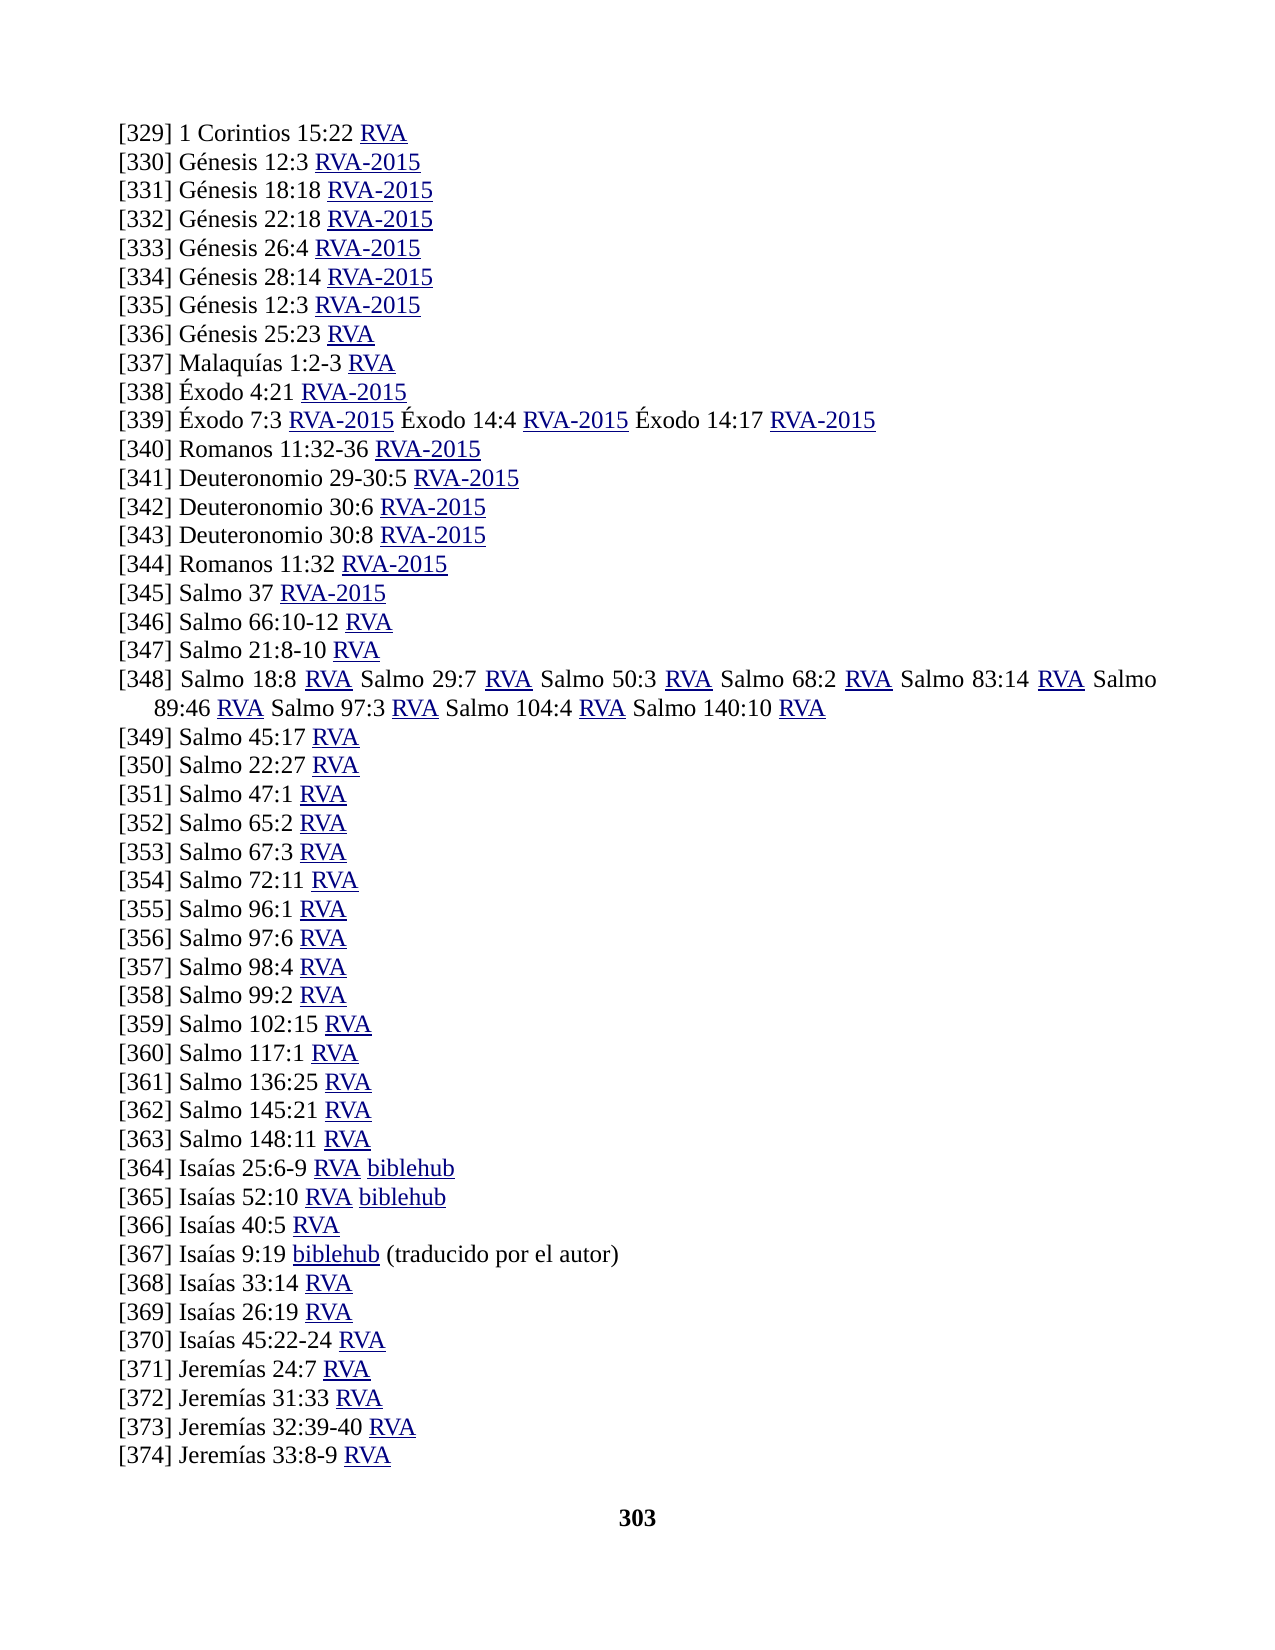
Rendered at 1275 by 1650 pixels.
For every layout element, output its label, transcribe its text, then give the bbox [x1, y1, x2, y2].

text Génesis 26:4 RVA-2015 [118, 233, 1157, 262]
text Jeremías 32:39-40 RVA [118, 1412, 1157, 1441]
text Deuteronomio 29-30:5 RVA-2015 [118, 463, 1157, 492]
text Salmo 98:4 RVA [118, 952, 1157, 981]
text Salmo 102:15 RVA [118, 1009, 1157, 1038]
text Isaías 52:10 RVA biblehub [118, 1182, 1157, 1211]
text Jeremías 33:8-9 RVA [118, 1441, 1157, 1469]
text Isaías 26:19 RVA [118, 1297, 1157, 1326]
text Éxodo 7:3 RVA-2015 Éxodo 14:4 RVA-2015 Éxodo 14:17 RVA-2015 [118, 406, 1157, 434]
text Génesis 12:3 RVA-2015 [118, 291, 1157, 319]
text Salmo 72:11 RVA [118, 866, 1157, 894]
text Salmo 65:2 RVA [118, 808, 1157, 837]
text Salmo 45:17 RVA [118, 722, 1157, 751]
text Isaías 9:19 biblehub (traducido por el autor) [118, 1239, 1157, 1268]
text Génesis 25:23 RVA [118, 319, 1157, 348]
text Génesis 18:18 RVA-2015 [118, 176, 1157, 204]
text Génesis 22:18 RVA-2015 [118, 204, 1157, 233]
text Salmo 148:11 RVA [118, 1124, 1157, 1153]
text Isaías 25:6-9 RVA biblehub [118, 1153, 1157, 1182]
text Éxodo 4:21 RVA-2015 [118, 377, 1157, 406]
text Salmo 22:27 RVA [118, 751, 1157, 779]
text Isaías 45:22-24 RVA [118, 1326, 1157, 1354]
text Romanos 11:32-36 RVA-2015 [118, 434, 1157, 463]
text Salmo 67:3 RVA [118, 837, 1157, 866]
text Salmo 96:1 RVA [118, 894, 1157, 923]
text Salmo 66:10-12 RVA [118, 607, 1157, 636]
text Salmo 97:6 RVA [118, 923, 1157, 952]
text Salmo 37 RVA-2015 [118, 578, 1157, 607]
text Deuteronomio 30:6 RVA-2015 [118, 492, 1157, 521]
text 1 Corintios 15:22 RVA [118, 118, 1157, 147]
text Génesis 28:14 RVA-2015 [118, 262, 1157, 291]
text Salmo 117:1 RVA [118, 1038, 1157, 1067]
text Isaías 33:14 RVA [118, 1268, 1157, 1297]
text Isaías 40:5 RVA [118, 1211, 1157, 1239]
text Génesis 12:3 RVA-2015 [118, 147, 1157, 176]
text Salmo 21:8-10 RVA [118, 636, 1157, 664]
text Salmo 136:25 RVA [118, 1067, 1157, 1096]
text Deuteronomio 30:8 RVA-2015 [118, 521, 1157, 549]
text Romanos 11:32 RVA-2015 [118, 549, 1157, 578]
text Salmo 145:21 RVA [118, 1096, 1157, 1124]
text Salmo 47:1 RVA [118, 779, 1157, 808]
text Malaquías 1:2-3 RVA [118, 348, 1157, 377]
text Jeremías 31:33 RVA [118, 1383, 1157, 1412]
text Salmo 99:2 RVA [118, 981, 1157, 1009]
text Salmo 18:8 RVA Salmo 29:7 RVA Salmo 50:3 RVA Salmo 68:2 RVA Salmo 83:14 RVA Salmo 89:46 RVA Salmo 97:3 RVA Salmo 104:4 RVA Salmo 140:10 RVA [118, 664, 1157, 722]
text Jeremías 24:7 RVA [118, 1354, 1157, 1383]
